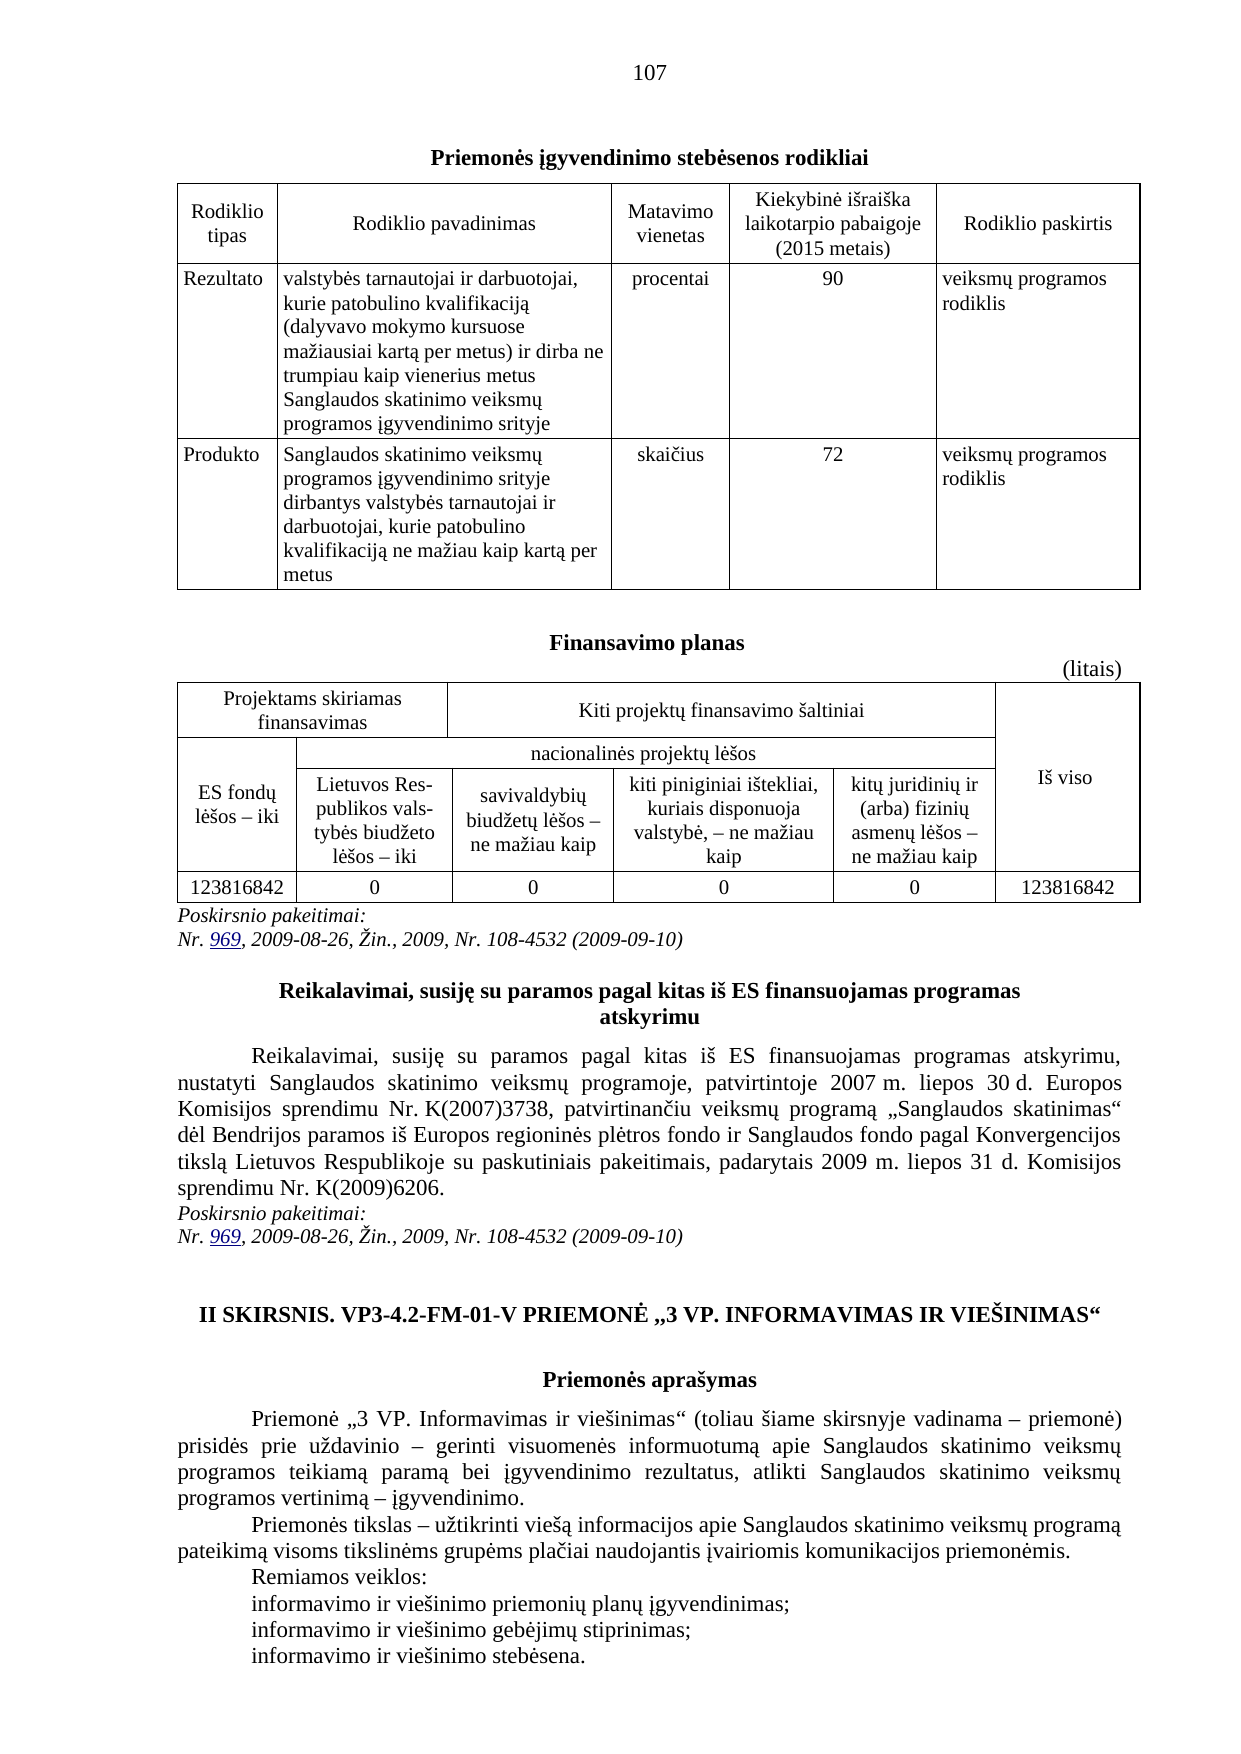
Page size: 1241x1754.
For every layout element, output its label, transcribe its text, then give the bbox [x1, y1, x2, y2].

subtitle II SKIRSNIS. VP3-4.2-FM-01-V PRIEMONĖ ,,3 VP. Informavimas ir viešinimas“ [177, 1301, 1122, 1328]
text informavimo ir viešinimo gebėjimų stiprinimas; [177, 1616, 1122, 1642]
table_cell kitų juridinių ir (arba) fizinių asmenų lėšos – ne mažiau kaip [834, 769, 995, 871]
text Priemonės aprašymas [177, 1366, 1122, 1393]
table_cell valstybės tarnautojai ir darbuotojai, kurie patobulino kvalifikaciją (dalyvavo mokymo kursuose mažiausiai kartą per metus) ir dirba ne trumpiau kaip vienerius metus Sanglaudos skatinimo veiksmų programos įgyvendinimo srityje [278, 264, 611, 438]
table_cell skaičius [612, 439, 729, 589]
text Nr. 969, 2009-08-26, Žin., 2009, Nr. 108-4532 (2009-09-10) [177, 927, 1122, 951]
table_cell 0 [453, 872, 613, 902]
text Remiamos veiklos: [177, 1563, 1122, 1590]
table_header Projektams skiriamas finansavimas [178, 683, 447, 737]
table_cell nacionalinės projektų lėšos [297, 738, 995, 767]
table_cell Produkto [178, 439, 277, 589]
text Reikalavimai, susiję su paramos pagal kitas iš ES finansuojamas programas atskyrimu [177, 977, 1122, 1030]
table_cell 123816842 [996, 872, 1139, 902]
table_header Matavimo vienetas [612, 184, 729, 262]
table_header Kiekybinė išraiška laikotarpio pabaigoje (2015 metais) [730, 184, 936, 262]
table_cell kiti piniginiai ištekliai, kuriais disponuoja valstybė, – ne mažiau kaip [614, 769, 833, 871]
text Reikalavimai, susiję su paramos pagal kitas iš ES finansuojamas programas atskyrimu, nustatyti Sanglaudos skatinimo veiksmų programoje, patvirtintoje 2007 m. liepos 30 d. Europos Komisijos sprendimu Nr. K(2007)3738, patvirtinančiu veiksmų programą „Sanglaudos skatinimas“ dėl Bendrijos paramos iš Europos regioninės plėtros fondo ir Sanglaudos fondo pagal Konvergencijos tikslą Lietuvos Respublikoje su paskutiniais pakeitimais, padarytais 2009 m. liepos 31 d. Komisijos sprendimu Nr. K(2009)6206. [177, 1042, 1122, 1200]
table_cell 123816842 [178, 872, 296, 902]
table_header Iš viso [996, 683, 1139, 871]
table_cell procentai [612, 264, 729, 438]
text Priemonės tikslas – užtikrinti viešą informacijos apie Sanglaudos skatinimo veiksmų programą pateikimą visoms tikslinėms grupėms plačiai naudojantis įvairiomis komunikacijos priemonėmis. [177, 1511, 1122, 1563]
table_header Rodiklio pavadinimas [278, 184, 611, 262]
table_cell veiksmų programos rodiklis [937, 264, 1139, 438]
table_header Rodiklio tipas [178, 184, 277, 262]
table_cell 0 [297, 872, 452, 902]
text Priemonė „3 VP. Informavimas ir viešinimas“ (toliau šiame skirsnyje vadinama – priemonė) prisidės prie uždavinio – gerinti visuomenės informuotumą apie Sanglaudos skatinimo veiksmų programos teikiamą paramą bei įgyvendinimo rezultatus, atlikti Sanglaudos skatinimo veiksmų programos vertinimą – įgyvendinimo. [177, 1405, 1122, 1511]
table_cell 0 [614, 872, 833, 902]
table_cell 0 [834, 872, 995, 902]
text Poskirsnio pakeitimai: [177, 903, 1122, 927]
table_cell 72 [730, 439, 936, 589]
table_cell veiksmų programos rodiklis [937, 439, 1139, 589]
table_cell ES fondų lėšos – iki [178, 738, 296, 871]
text Priemonės įgyvendinimo stebėsenos rodikliai [177, 144, 1122, 171]
text informavimo ir viešinimo stebėsena. [177, 1642, 1122, 1669]
table_cell savivaldybių biudžetų lėšos – ne mažiau kaip [453, 769, 613, 871]
text informavimo ir viešinimo priemonių planų įgyvendinimas; [177, 1590, 1122, 1616]
text Finansavimo planas [177, 629, 1122, 655]
table_header Rodiklio paskirtis [937, 184, 1139, 262]
table_cell 90 [730, 264, 936, 438]
text Poskirsnio pakeitimai: [177, 1200, 1122, 1224]
table_cell Lietuvos Res­publikos vals­tybės biudžeto lėšos – iki [297, 769, 452, 871]
table_cell Rezultato [178, 264, 277, 438]
table_header Kiti projektų finansavimo šaltiniai [448, 683, 995, 737]
text Nr. 969, 2009-08-26, Žin., 2009, Nr. 108-4532 (2009-09-10) [177, 1224, 1122, 1248]
table_cell Sanglaudos skatinimo veiksmų programos įgyvendinimo srityje dirbantys valstybės tarnautojai ir darbuotojai, kurie patobulino kvalifikaciją ne mažiau kaip kartą per metus [278, 439, 611, 589]
text (litais) [177, 655, 1122, 682]
